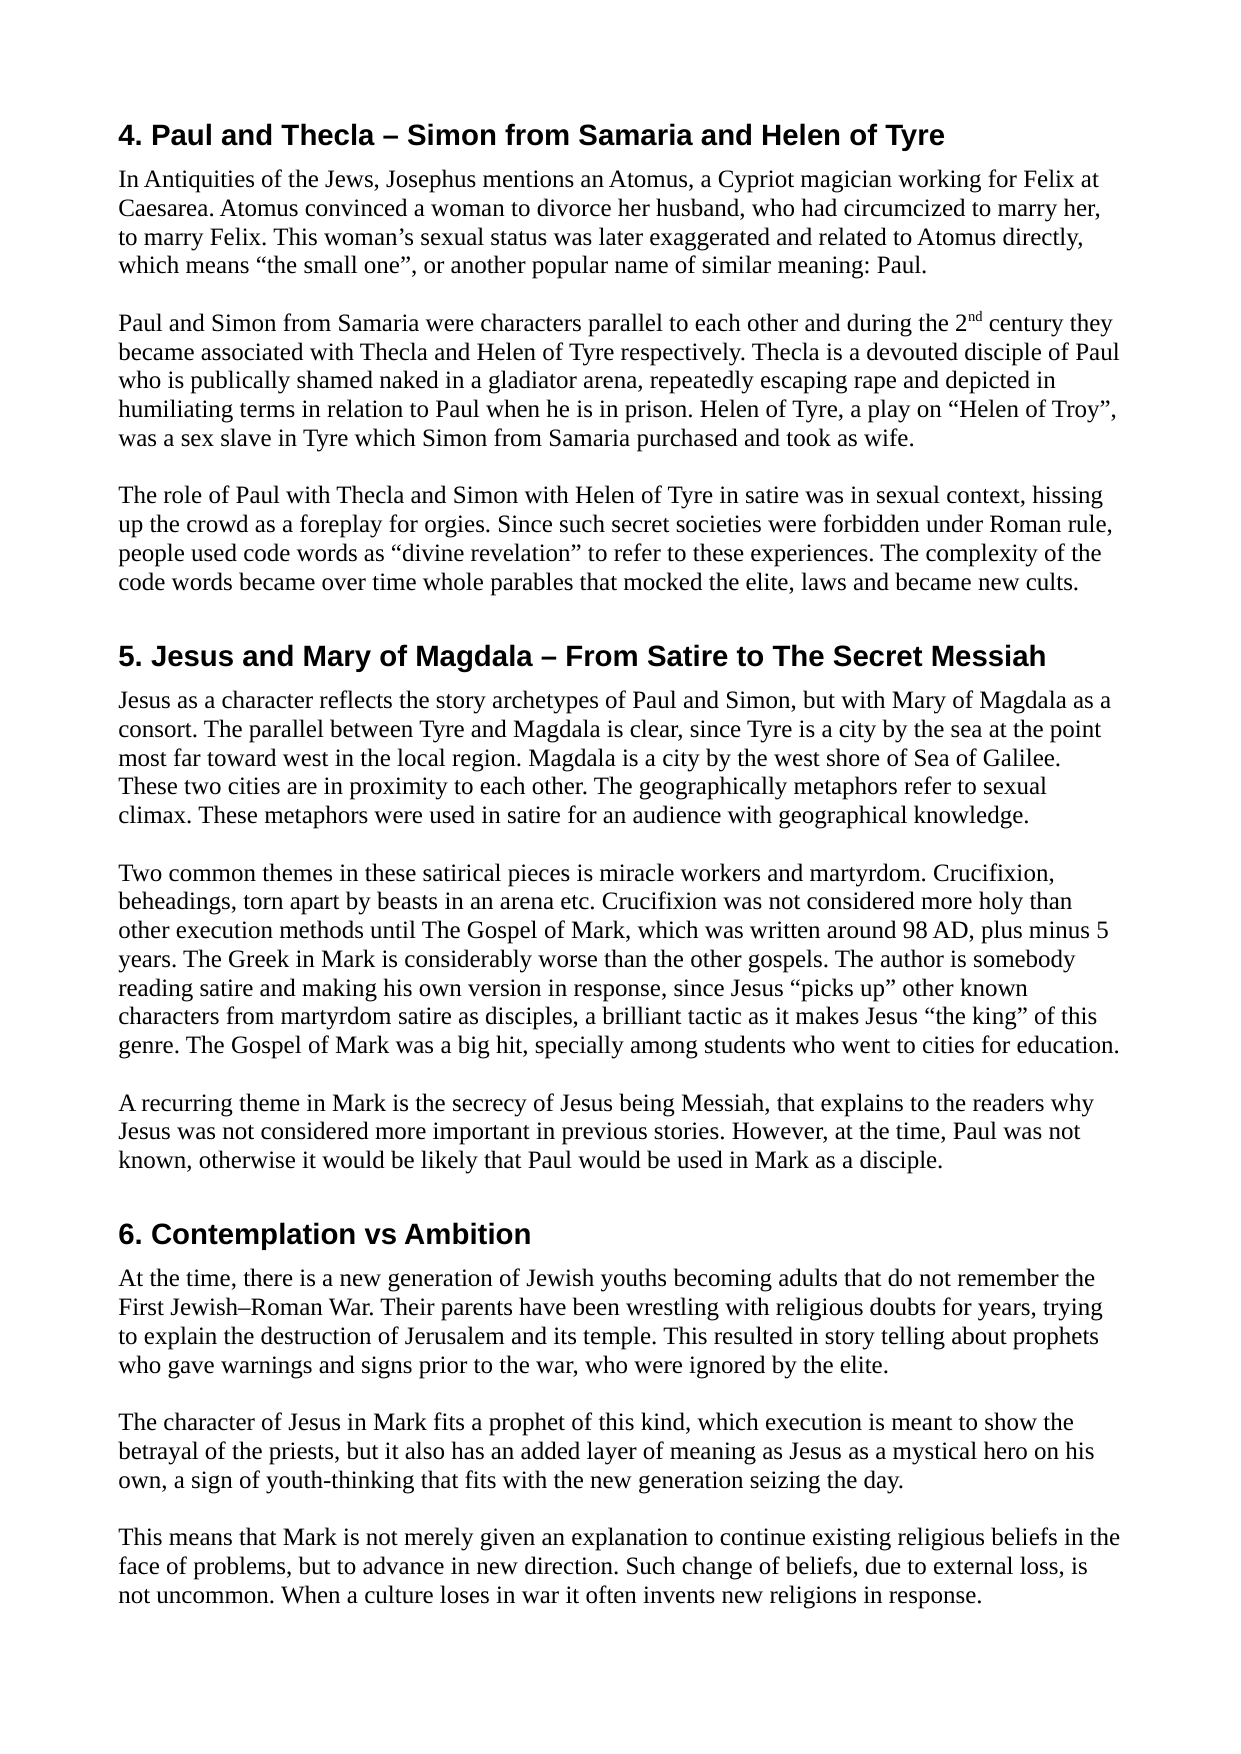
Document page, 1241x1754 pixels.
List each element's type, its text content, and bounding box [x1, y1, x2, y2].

subtitle 5. Jesus and Mary of Magdala – From Satire to The Secret Messiah [118, 639, 1122, 673]
text This means that Mark is not merely given an explanation to continue existing religious beliefs in the face of problems, but to advance in new direction. Such change of beliefs, due to external loss, is not uncommon. When a culture loses in war it often invents new religions in response. [118, 1522, 1122, 1608]
subtitle 4. Paul and Thecla – Simon from Samaria and Helen of Tyre [118, 118, 1122, 152]
text At the time, there is a new generation of Jewish youths becoming adults that do not remember the First Jewish–Roman War. Their parents have been wrestling with religious doubts for years, trying to explain the destruction of Jerusalem and its temple. This resulted in story telling about prophets who gave warnings and signs prior to the war, who were ignored by the elite. [118, 1263, 1122, 1378]
text A recurring theme in Mark is the secrecy of Jesus being Messiah, that explains to the readers why Jesus was not considered more important in previous stories. However, at the time, Paul was not known, otherwise it would be likely that Paul would be used in Mark as a disciple. [118, 1088, 1122, 1174]
text The role of Paul with Thecla and Simon with Helen of Tyre in satire was in sexual context, hissing up the crowd as a foreplay for orgies. Since such secret societies were forbidden under Roman rule, people used code words as “divine revelation” to refer to these experiences. The complexity of the code words became over time whole parables that mocked the elite, laws and became new cults. [118, 481, 1122, 596]
text Jesus as a character reflects the story archetypes of Paul and Simon, but with Mary of Magdala as a consort. The parallel between Tyre and Magdala is clear, since Tyre is a city by the sea at the point most far toward west in the local region. Magdala is a city by the west shore of Sea of Galilee. These two cities are in proximity to each other. The geographically metaphors refer to sexual climax. These metaphors were used in satire for an audience with geographical knowledge. [118, 685, 1122, 829]
text The character of Jesus in Mark fits a prophet of this kind, which execution is meant to show the betrayal of the priests, but it also has an added layer of meaning as Jesus as a mystical hero on his own, a sign of youth-thinking that fits with the new generation seizing the day. [118, 1407, 1122, 1493]
text In Antiquities of the Jews, Josephus mentions an Atomus, a Cypriot magician working for Felix at Caesarea. Atomus convinced a woman to divorce her husband, who had circumcized to marry her, to marry Felix. This woman’s sexual status was later exaggerated and related to Atomus directly, which means “the small one”, or another popular name of similar meaning: Paul. [118, 164, 1122, 279]
text Two common themes in these satirical pieces is miracle workers and martyrdom. Crucifixion, beheadings, torn apart by beasts in an arena etc. Crucifixion was not considered more holy than other execution methods until The Gospel of Mark, which was written around 98 AD, plus minus 5 years. The Greek in Mark is considerably worse than the other gospels. The author is somebody reading satire and making his own version in response, since Jesus “picks up” other known characters from martyrdom satire as disciples, a brilliant tactic as it makes Jesus “the king” of this genre. The Gospel of Mark was a big hit, specially among students who went to cities for education. [118, 858, 1122, 1059]
text Paul and Simon from Samaria were characters parallel to each other and during the 2nd century they became associated with Thecla and Helen of Tyre respectively. Thecla is a devouted disciple of Paul who is publically shamed naked in a gladiator arena, repeatedly escaping rape and depicted in humiliating terms in relation to Paul when he is in prison. Helen of Tyre, a play on “Helen of Troy”, was a sex slave in Tyre which Simon from Samaria purchased and took as wife. [118, 308, 1122, 452]
subtitle 6. Contemplation vs Ambition [118, 1217, 1122, 1251]
